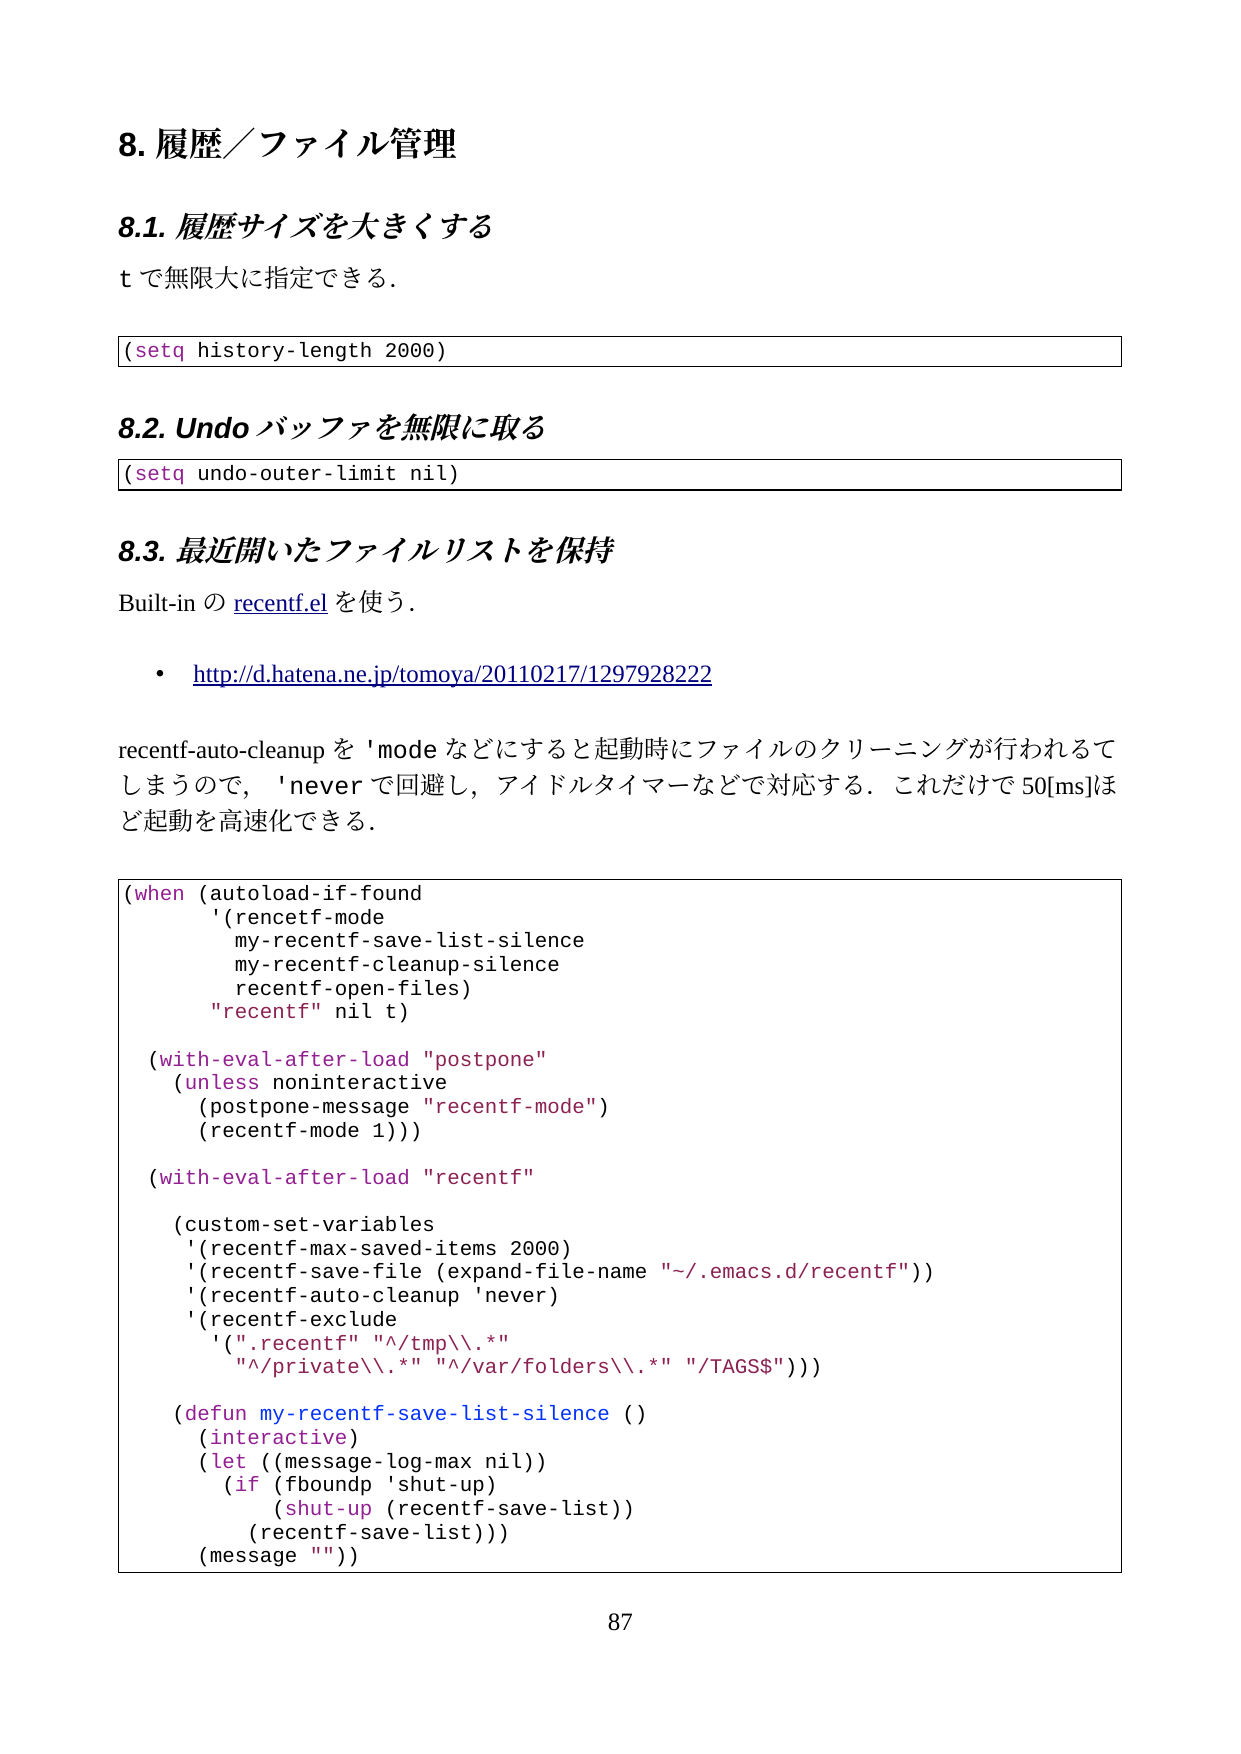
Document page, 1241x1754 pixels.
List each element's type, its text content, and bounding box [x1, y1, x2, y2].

text "^/private\\.*" "^/var/folders\\.*" "/TAGS$"))) [119, 1352, 1121, 1376]
text (interactive) [119, 1423, 1121, 1447]
text Built-in の recentf.el を使う． [118, 582, 1122, 647]
text (message "")) [119, 1541, 1121, 1572]
text recentf-auto-cleanup を 'mode などにすると起動時にファイルのクリーニングが行われるてしまうので， 'never で回避し，アイドルタイマーなどで対応する．これだけで50[ms]ほど起動を高速化できる． [118, 729, 1122, 867]
text t で無限大に指定できる． [118, 258, 1122, 323]
list http://d.hatena.ne.jp/tomoya/20110217/1297928222 [156, 659, 1122, 717]
text (postpone-message "recentf-mode") [119, 1092, 1121, 1116]
text (with-eval-after-load "recentf" [119, 1163, 1121, 1187]
subtitle 最近開いたファイルリストを保持 [118, 528, 1122, 570]
text (when (autoload-if-found [119, 880, 1121, 903]
text (recentf-save-list))) [119, 1518, 1121, 1541]
text (custom-set-variables [119, 1210, 1121, 1234]
text '(recentf-max-saved-items 2000) [119, 1234, 1121, 1258]
text recentf-open-files) [119, 974, 1121, 997]
text (let ((message-log-max nil)) [119, 1447, 1121, 1470]
text (setq history-length 2000) [119, 337, 1121, 366]
text '(recentf-auto-cleanup 'never) [119, 1281, 1121, 1305]
text my-recentf-cleanup-silence [119, 950, 1121, 974]
subtitle Undoバッファを無限に取る [118, 405, 1122, 447]
text (with-eval-after-load "postpone" [119, 1045, 1121, 1068]
text '(".recentf" "^/tmp\\.*" [119, 1328, 1121, 1352]
text (recentf-mode 1))) [119, 1116, 1121, 1139]
text '(recentf-save-file (expand-file-name "~/.emacs.d/recentf")) [119, 1258, 1121, 1281]
text "recentf" nil t) [119, 997, 1121, 1021]
text my-recentf-save-list-silence [119, 927, 1121, 950]
text (if (fboundp 'shut-up) [119, 1470, 1121, 1494]
text (shut-up (recentf-save-list)) [119, 1494, 1121, 1518]
subtitle 履歴／ファイル管理 [118, 118, 1122, 166]
text '(recentf-exclude [119, 1305, 1121, 1328]
text (defun my-recentf-save-list-silence () [119, 1399, 1121, 1423]
text (unless noninteractive [119, 1068, 1121, 1092]
subtitle 履歴サイズを大きくする [118, 204, 1122, 246]
text '(rencetf-mode [119, 903, 1121, 927]
text (setq undo-outer-limit nil) [119, 460, 1121, 489]
